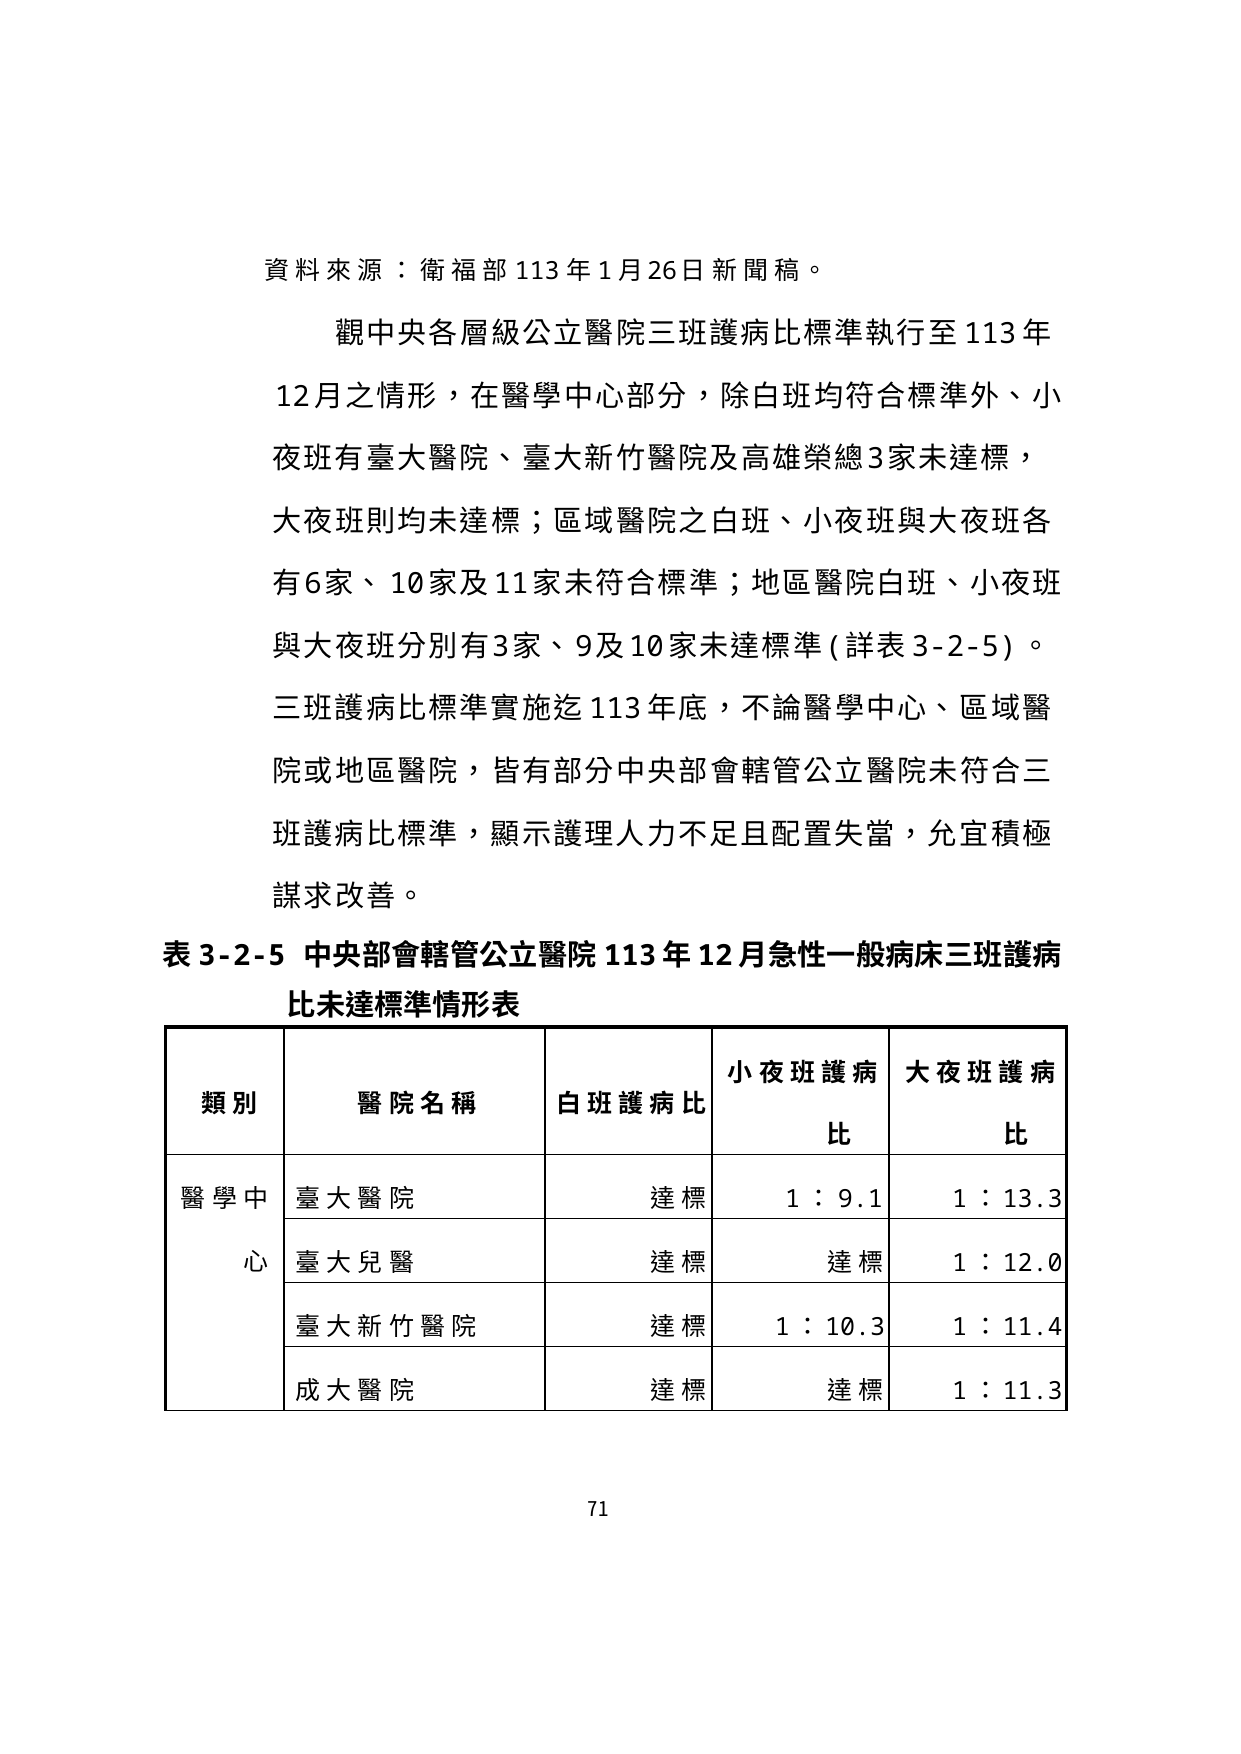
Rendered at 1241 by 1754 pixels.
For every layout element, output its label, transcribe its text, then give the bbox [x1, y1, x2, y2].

table_cell 達標 [546, 1155, 711, 1217]
table_cell 1：11.4 [890, 1283, 1065, 1346]
table_cell 達標 [546, 1347, 711, 1410]
table_cell 1：12.0 [890, 1219, 1065, 1282]
table_cell 1：13.3 [890, 1155, 1065, 1217]
table_cell 達標 [546, 1283, 711, 1346]
table_cell 1：10.3 [713, 1283, 888, 1346]
table_header 白班護病比 [546, 1029, 711, 1153]
table_cell 達標 [713, 1347, 888, 1410]
table_cell 臺大醫院 [285, 1155, 544, 1217]
text 表3-2-5 中央部會轄管公立醫院113年12月急性一般病床三班護病比未達標準情形表 [163, 925, 1063, 1025]
table_header 大夜班護病比 [890, 1029, 1065, 1153]
table_cell 達標 [713, 1219, 888, 1282]
table_cell 1：9.1 [713, 1155, 888, 1217]
table_header 類別 [167, 1029, 283, 1153]
table_cell 醫學中心 [167, 1155, 283, 1410]
table_cell 1：11.3 [890, 1347, 1065, 1410]
table_cell 臺大兒醫 [285, 1219, 544, 1282]
table_cell 成大醫院 [285, 1347, 544, 1410]
table_cell 達標 [546, 1219, 711, 1282]
text 資料來源：衛福部113年1月26日新聞稿。 [251, 227, 1063, 290]
table_cell 臺大新竹醫院 [285, 1283, 544, 1346]
table_header 醫院名稱 [285, 1029, 544, 1153]
text 觀中央各層級公立醫院三班護病比標準執行至113年12月之情形，在醫學中心部分，除白班均符合標準外、小夜班有臺大醫院、臺大新竹醫院及高雄榮總3家未達標，大夜班則均未達標；區域醫院之白班、小夜班與大夜班各有6家、10家及11家未符合標準；地區醫院白班、小夜班與大夜班分別有3家、9及10家未達標準(詳表3-2-5)。三班護病比標準實施迄113年底，不論醫學中心、區域醫院或地區醫院，皆有部分中央部會轄管公立醫院未符合三班護病比標準，顯示護理人力不足且配置失當，允宜積極謀求改善。 [266, 290, 1063, 915]
table_header 小夜班護病比 [713, 1029, 888, 1153]
